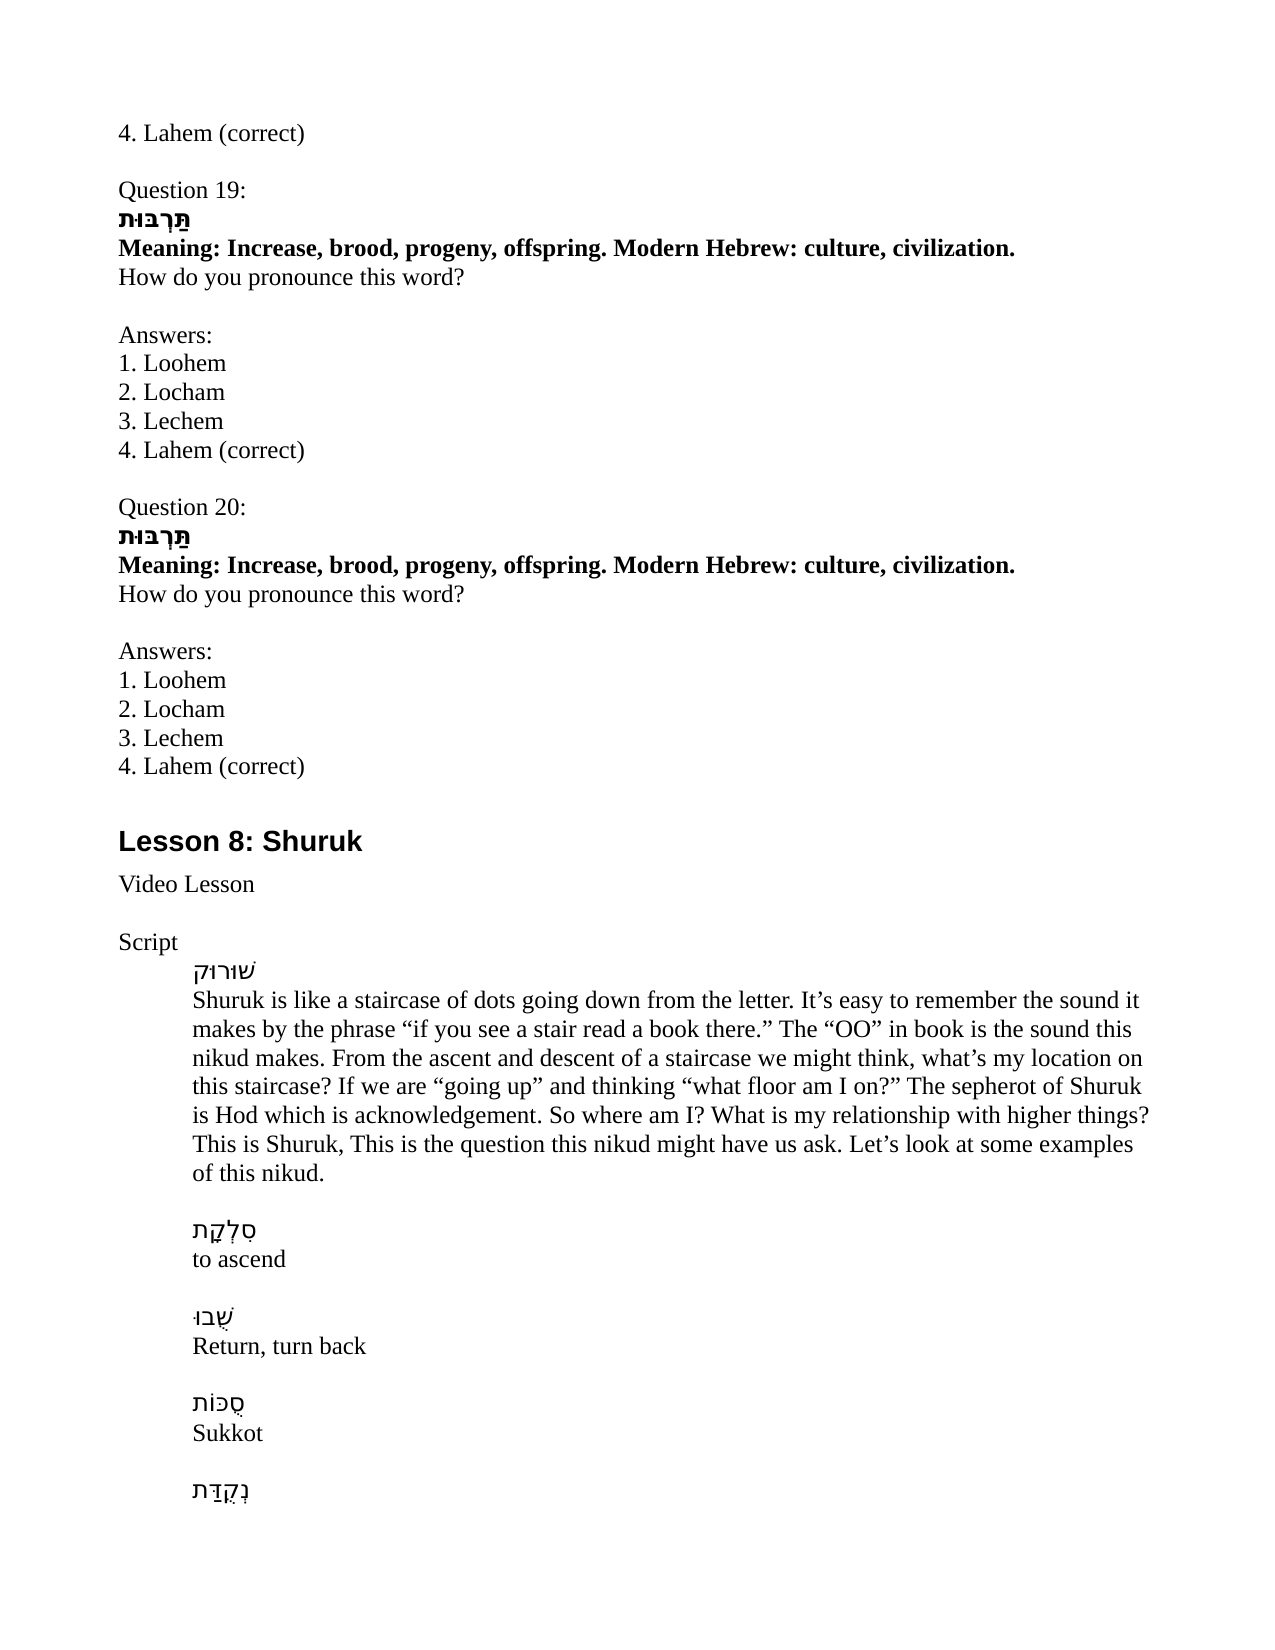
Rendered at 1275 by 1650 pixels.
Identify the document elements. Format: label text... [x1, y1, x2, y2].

text Return, turn back [192, 1331, 1157, 1360]
text to ascend [192, 1244, 1157, 1273]
text שׁוּרוּק‎ [118, 956, 1157, 985]
text 4. Lahem (correct) [118, 435, 1157, 463]
text Shuruk is like a staircase of dots going down from the letter. It’s easy to remember the sound it makes by the phrase “if you see a stair read a book there.” The “OO” in book is the sound this nikud makes. From the ascent and descent of a staircase we might think, what’s my location on this staircase? If we are “going up” and thinking “what floor am I on?” The sepherot of Shuruk is Hod which is acknowledgement. So where am I? What is my relationship with higher things? This is Shuruk, This is the question this nikud might have us ask. Let’s look at some examples of this nikud. [192, 985, 1157, 1186]
text How do you pronounce this word? [118, 579, 1157, 608]
text 2. Locham [118, 377, 1157, 406]
text Meaning: Increase, brood, progeny, offspring. Modern Hebrew: culture, civilization. [118, 550, 1157, 579]
text Question 20: [118, 492, 1157, 521]
subtitle Lesson 8: Shuruk [118, 823, 1157, 857]
text Answers: [118, 320, 1157, 348]
text תַּרְבּוּת [118, 204, 1157, 233]
text סִלְקָת [192, 1215, 1157, 1244]
text Script [118, 927, 1157, 956]
text 4. Lahem (correct) [118, 751, 1157, 780]
text 3. Lechem [118, 723, 1157, 751]
text How do you pronounce this word? [118, 262, 1157, 291]
text 1. Loohem [118, 665, 1157, 694]
text Answers: [118, 636, 1157, 665]
text סֻכּוֹת [192, 1388, 1157, 1418]
text Sukkot [192, 1418, 1157, 1446]
text Question 19: [118, 176, 1157, 204]
text 3. Lechem [118, 406, 1157, 435]
text שֻׁבוּ [192, 1302, 1157, 1331]
text נְקֻדַּת [192, 1475, 1157, 1504]
text 2. Locham [118, 694, 1157, 723]
text 1. Loohem [118, 348, 1157, 377]
text תַּרְבּוּת [118, 521, 1157, 550]
text 4. Lahem (correct) [118, 118, 1157, 147]
text Meaning: Increase, brood, progeny, offspring. Modern Hebrew: culture, civilization. [118, 233, 1157, 262]
text Video Lesson [118, 869, 1157, 898]
